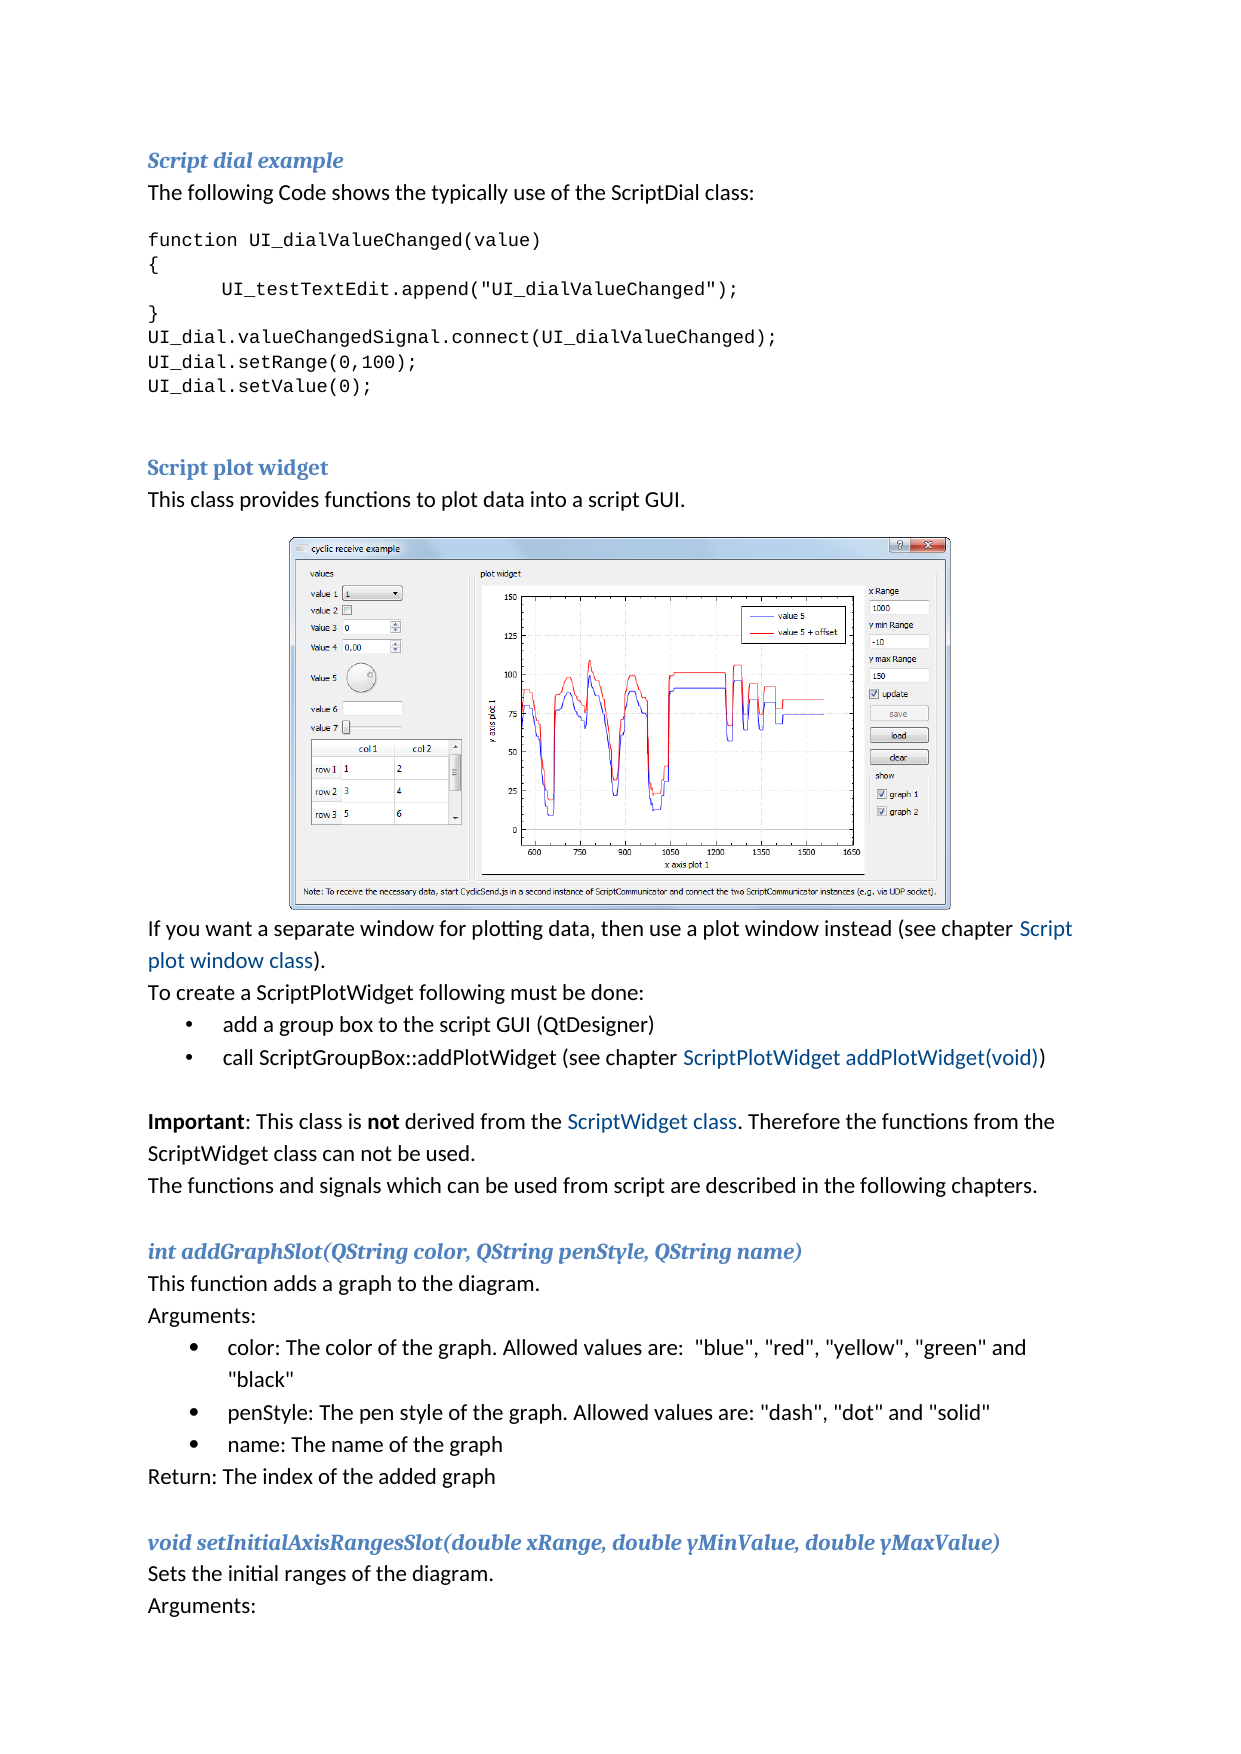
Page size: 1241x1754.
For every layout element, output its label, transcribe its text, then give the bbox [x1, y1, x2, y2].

text If you want a separate window for plotting data, then use a plot window instead (see chapter Script plot window class). [148, 912, 1093, 974]
list call ScriptGroupBox::addPlotWidget (see chapter ScriptPlotWidget addPlotWidget(void)) [185, 1043, 1093, 1071]
text The functions and signals which can be used from script are described in the following chapters. [148, 1171, 1093, 1199]
list add a group box to the script GUI (QtDesigner) [185, 1010, 1093, 1038]
list penStyle: The pen style of the graph. Allowed values are: "dash", "dot" and "solid" [190, 1398, 1093, 1426]
picture [289, 537, 951, 910]
text Return: The index of the added graph [148, 1462, 1093, 1490]
text Important: This class is not derived from the ScriptWidget class. Therefore the functions from the ScriptWidget class can not be used. [148, 1107, 1093, 1167]
subtitle void setInitialAxisRangesSlot(double xRange, double yMinValue, double yMaxValue) [148, 1529, 1093, 1556]
list name: The name of the graph [190, 1430, 1093, 1458]
text UI_testTextEdit.append("UI_dialValueChanged"); [148, 279, 1093, 301]
text The following Code shows the typically use of the ScriptDial class: [148, 178, 1093, 206]
text Arguments: [148, 1592, 1093, 1620]
text { [148, 255, 1093, 276]
text function UI_dialValueChanged(value) [148, 231, 1093, 252]
text Sets the initial ranges of the diagram. [148, 1559, 1093, 1587]
text Arguments: [148, 1301, 1093, 1329]
text UI_dial.setRange(0,100); [148, 353, 1093, 374]
subtitle int addGraphSlot(QString color, QString penStyle, QString name) [148, 1239, 1093, 1265]
text To create a ScriptPlotWidget following must be done: [148, 978, 1093, 1006]
subtitle Script dial example [148, 148, 1093, 174]
text UI_dial.setValue(0); [148, 377, 1093, 398]
text UI_dial.valueChangedSignal.connect(UI_dialValueChanged); [148, 328, 1093, 349]
text } [148, 304, 1093, 325]
list color: The color of the graph. Allowed values are: "blue", "red", "yellow", "green" and "black" [190, 1333, 1093, 1393]
text This class provides functions to plot data into a script GUI. [148, 485, 1093, 513]
subtitle Script plot widget [148, 454, 1093, 481]
text This function adds a graph to the diagram. [148, 1269, 1093, 1297]
